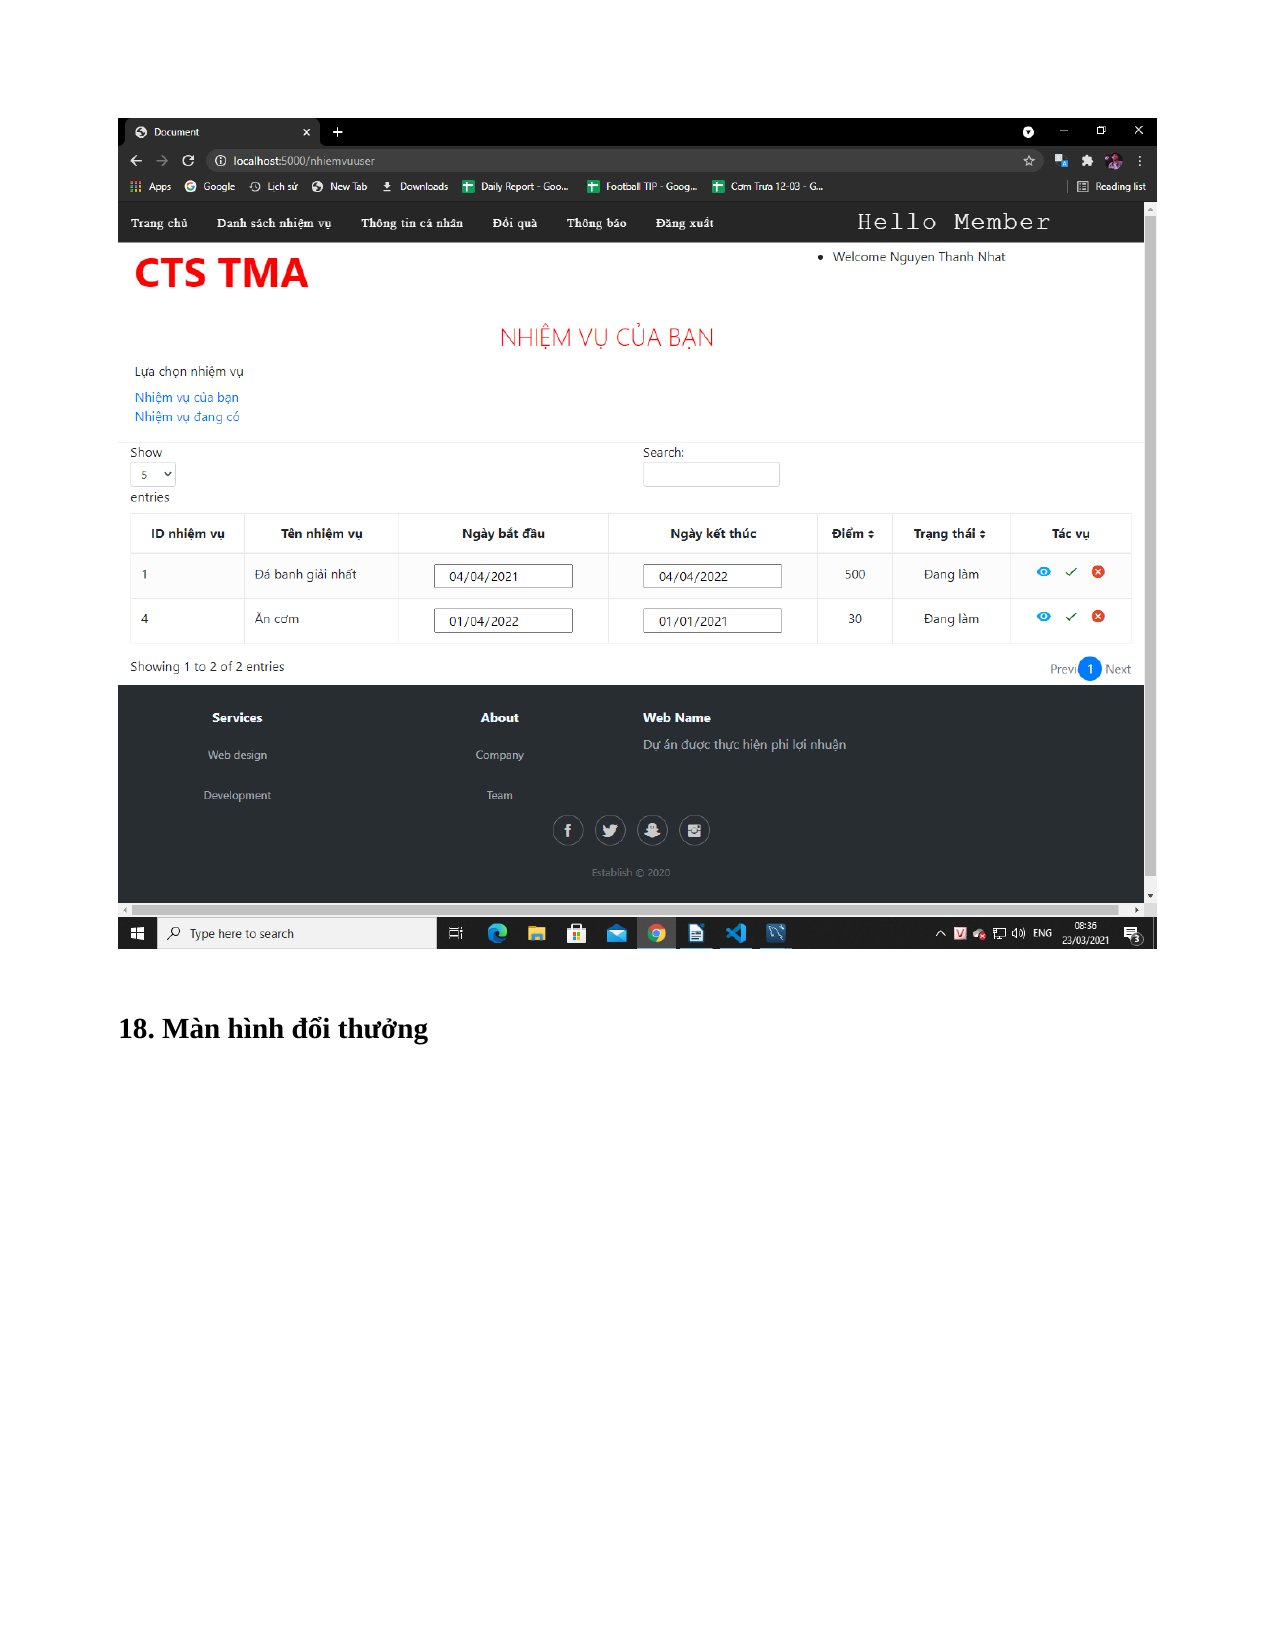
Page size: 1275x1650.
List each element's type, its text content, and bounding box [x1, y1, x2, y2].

text 18. Màn hình đổi thưởng [118, 1011, 1157, 1045]
picture [118, 118, 1157, 949]
